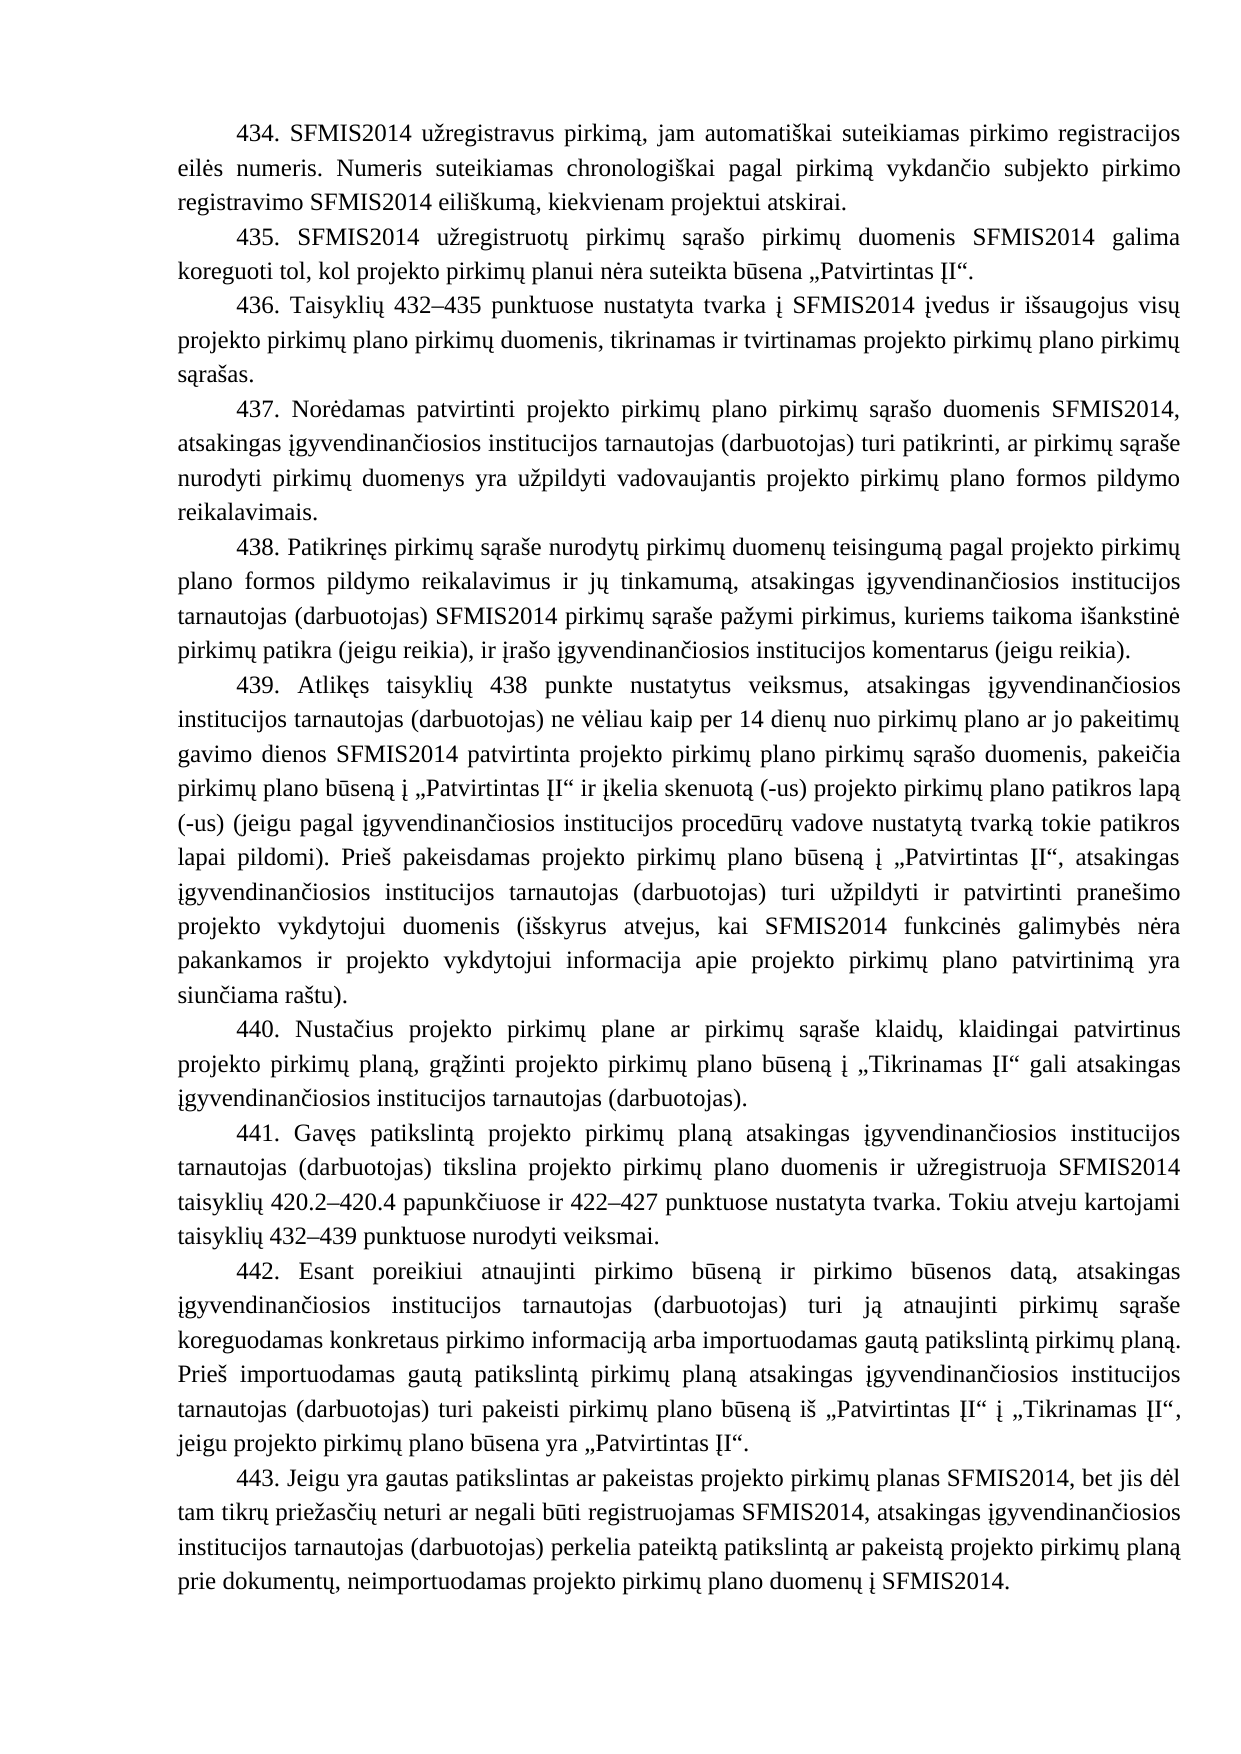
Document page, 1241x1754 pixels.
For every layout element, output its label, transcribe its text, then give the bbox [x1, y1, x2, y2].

text 442. Esant poreikiui atnaujinti pirkimo būseną ir pirkimo būsenos datą, atsakingas įgyvendinančiosios institucijos tarnautojas (darbuotojas) turi ją atnaujinti pirkimų sąraše koreguodamas konkretaus pirkimo informaciją arba importuodamas gautą patikslintą pirkimų planą. Prieš importuodamas gautą patikslintą pirkimų planą atsakingas įgyvendinančiosios institucijos tarnautojas (darbuotojas) turi pakeisti pirkimų plano būseną iš „Patvirtintas ĮI“ į „Tikrinamas ĮI“, jeigu projekto pirkimų plano būsena yra „Patvirtintas ĮI“. [177, 1256, 1181, 1457]
text 438. Patikrinęs pirkimų sąraše nurodytų pirkimų duomenų teisingumą pagal projekto pirkimų plano formos pildymo reikalavimus ir jų tinkamumą, atsakingas įgyvendinančiosios institucijos tarnautojas (darbuotojas) SFMIS2014 pirkimų sąraše pažymi pirkimus, kuriems taikoma išankstinė pirkimų patikra (jeigu reikia), ir įrašo įgyvendinančiosios institucijos komentarus (jeigu reikia). [177, 532, 1181, 664]
text 441. Gavęs patikslintą projekto pirkimų planą atsakingas įgyvendinančiosios institucijos tarnautojas (darbuotojas) tikslina projekto pirkimų plano duomenis ir užregistruoja SFMIS2014 taisyklių 420.2–420.4 papunkčiuose ir 422–427 punktuose nustatyta tvarka. Tokiu atveju kartojami taisyklių 432–439 punktuose nurodyti veiksmai. [177, 1118, 1181, 1250]
text 435. SFMIS2014 užregistruotų pirkimų sąrašo pirkimų duomenis SFMIS2014 galima koreguoti tol, kol projekto pirkimų planui nėra suteikta būsena „Patvirtintas ĮI“. [177, 222, 1181, 285]
text 443. Jeigu yra gautas patikslintas ar pakeistas projekto pirkimų planas SFMIS2014, bet jis dėl tam tikrų priežasčių neturi ar negali būti registruojamas SFMIS2014, atsakingas įgyvendinančiosios institucijos tarnautojas (darbuotojas) perkelia pateiktą patikslintą ar pakeistą projekto pirkimų planą prie dokumentų, neimportuodamas projekto pirkimų plano duomenų į SFMIS2014. [177, 1463, 1181, 1595]
text 439. Atlikęs taisyklių 438 punkte nustatytus veiksmus, atsakingas įgyvendinančiosios institucijos tarnautojas (darbuotojas) ne vėliau kaip per 14 dienų nuo pirkimų plano ar jo pakeitimų gavimo dienos SFMIS2014 patvirtinta projekto pirkimų plano pirkimų sąrašo duomenis, pakeičia pirkimų plano būseną į „Patvirtintas ĮI“ ir įkelia skenuotą (-us) projekto pirkimų plano patikros lapą (-us) (jeigu pagal įgyvendinančiosios institucijos procedūrų vadove nustatytą tvarką tokie patikros lapai pildomi). Prieš pakeisdamas projekto pirkimų plano būseną į „Patvirtintas ĮI“, atsakingas įgyvendinančiosios institucijos tarnautojas (darbuotojas) turi užpildyti ir patvirtinti pranešimo projekto vykdytojui duomenis (išskyrus atvejus, kai SFMIS2014 funkcinės galimybės nėra pakankamos ir projekto vykdytojui informacija apie projekto pirkimų plano patvirtinimą yra siunčiama raštu). [177, 670, 1181, 1009]
text 434. SFMIS2014 užregistravus pirkimą, jam automatiškai suteikiamas pirkimo registracijos eilės numeris. Numeris suteikiamas chronologiškai pagal pirkimą vykdančio subjekto pirkimo registravimo SFMIS2014 eiliškumą, kiekvienam projektui atskirai. [177, 118, 1181, 216]
text 440. Nustačius projekto pirkimų plane ar pirkimų sąraše klaidų, klaidingai patvirtinus projekto pirkimų planą, grąžinti projekto pirkimų plano būseną į „Tikrinamas ĮI“ gali atsakingas įgyvendinančiosios institucijos tarnautojas (darbuotojas). [177, 1014, 1181, 1112]
text 436. Taisyklių 432–435 punktuose nustatyta tvarka į SFMIS2014 įvedus ir išsaugojus visų projekto pirkimų plano pirkimų duomenis, tikrinamas ir tvirtinamas projekto pirkimų plano pirkimų sąrašas. [177, 291, 1181, 388]
text 437. Norėdamas patvirtinti projekto pirkimų plano pirkimų sąrašo duomenis SFMIS2014, atsakingas įgyvendinančiosios institucijos tarnautojas (darbuotojas) turi patikrinti, ar pirkimų sąraše nurodyti pirkimų duomenys yra užpildyti vadovaujantis projekto pirkimų plano formos pildymo reikalavimais. [177, 394, 1181, 526]
